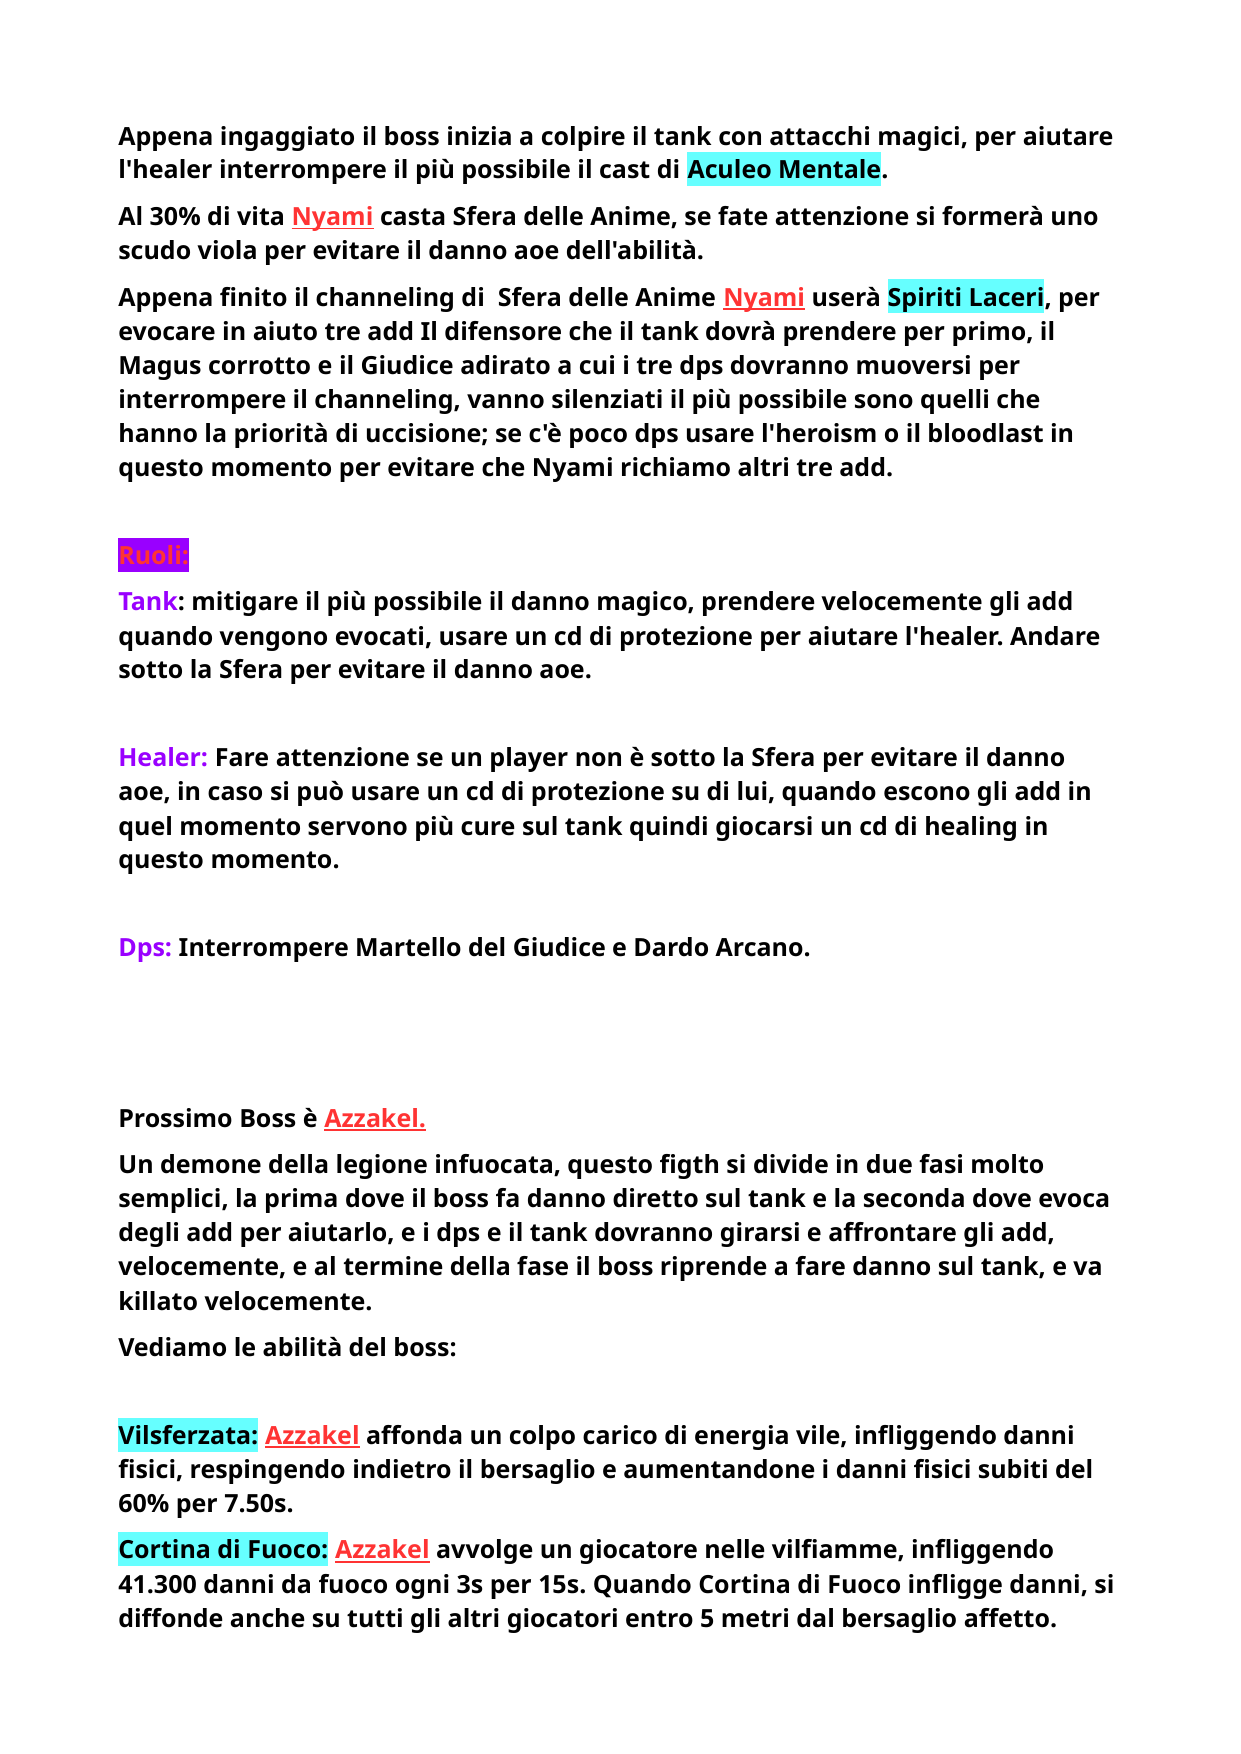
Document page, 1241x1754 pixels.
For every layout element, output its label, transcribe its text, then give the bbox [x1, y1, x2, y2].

text Vediamo le abilità del boss: [118, 1330, 1122, 1364]
text Al 30% di vita Nyami casta Sfera delle Anime, se fate attenzione si formerà uno scudo viola per evitare il danno aoe dell'abilità. [118, 199, 1122, 267]
text Prossimo Boss è Azzakel. [118, 1100, 1122, 1134]
text Vilsferzata: Azzakel affonda un colpo carico di energia vile, infliggendo danni fisici, respingendo indietro il bersaglio e aumentandone i danni fisici subiti del 60% per 7.50s. [118, 1417, 1122, 1520]
text Un demone della legione infuocata, questo figth si divide in due fasi molto semplici, la prima dove il boss fa danno diretto sul tank e la seconda dove evoca degli add per aiutarlo, e i dps e il tank dovranno girarsi e affrontare gli add, velocemente, e al termine della fase il boss riprende a fare danno sul tank, e va killato velocemente. [118, 1147, 1122, 1317]
text Tank: mitigare il più possibile il danno magico, prendere velocemente gli add quando vengono evocati, usare un cd di protezione per aiutare l'healer. Andare sotto la Sfera per evitare il danno aoe. [118, 584, 1122, 686]
text Appena ingaggiato il boss inizia a colpire il tank con attacchi magici, per aiutare l'healer interrompere il più possibile il cast di Aculeo Mentale. [118, 118, 1122, 186]
text Healer: Fare attenzione se un player non è sotto la Sfera per evitare il danno aoe, in caso si può usare un cd di protezione su di lui, quando escono gli add in quel momento servono più cure sul tank quindi giocarsi un cd di healing in questo momento. [118, 740, 1122, 876]
text Dps: Interrompere Martello del Giudice e Dardo Arcano. [118, 930, 1122, 964]
text Ruoli: [118, 537, 1122, 572]
text Appena finito il channeling di Sfera delle Anime Nyami userà Spiriti Laceri, per evocare in aiuto tre add Il difensore che il tank dovrà prendere per primo, il Magus corrotto e il Giudice adirato a cui i tre dps dovranno muoversi per interrompere il channeling, vanno silenziati il più possibile sono quelli che hanno la priorità di uccisione; se c'è poco dps usare l'heroism o il bloodlast in questo momento per evitare che Nyami richiamo altri tre add. [118, 279, 1122, 484]
text Cortina di Fuoco: Azzakel avvolge un giocatore nelle vilfiamme, infliggendo 41.300 danni da fuoco ogni 3s per 15s. Quando Cortina di Fuoco infligge danni, si diffonde anche su tutti gli altri giocatori entro 5 metri dal bersaglio affetto. [118, 1532, 1122, 1634]
